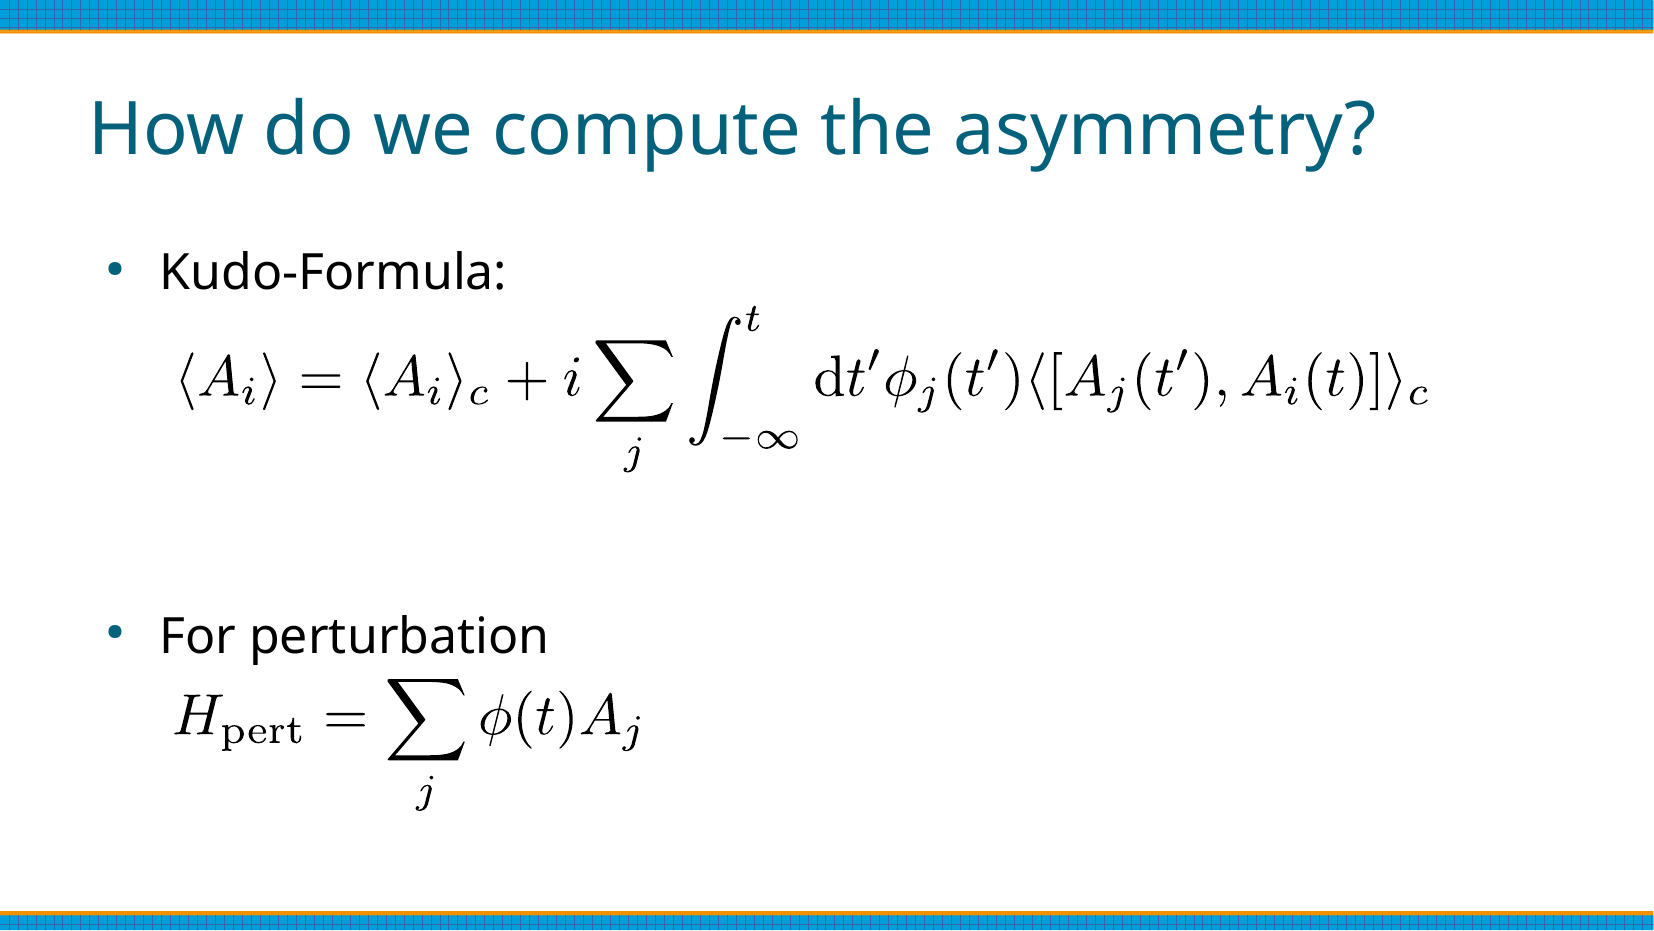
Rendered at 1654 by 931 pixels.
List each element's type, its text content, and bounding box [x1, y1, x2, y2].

list Kudo-Formula: For perturbation [88, 236, 1565, 901]
text_box [174, 679, 640, 811]
title How do we compute the asymmetry? [88, 44, 1565, 207]
text_box [177, 305, 1428, 473]
